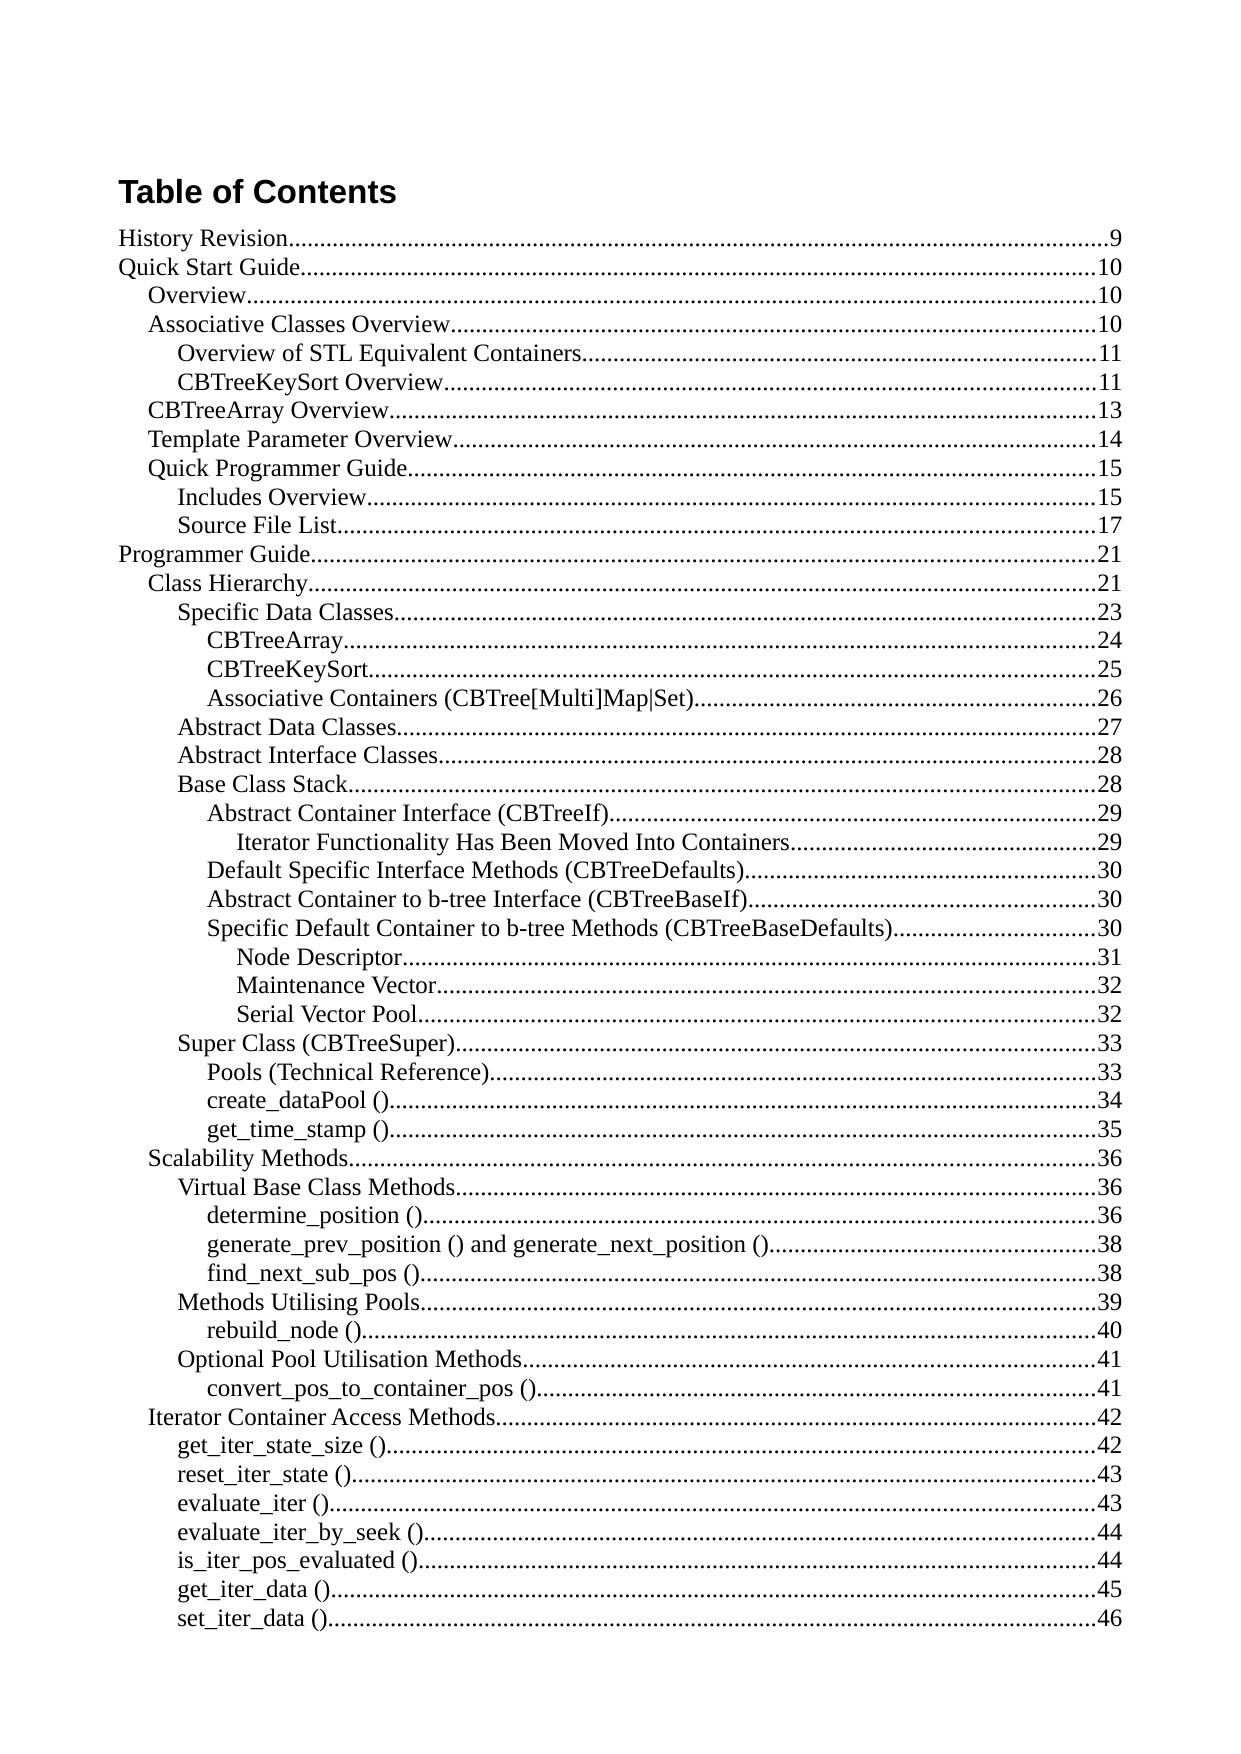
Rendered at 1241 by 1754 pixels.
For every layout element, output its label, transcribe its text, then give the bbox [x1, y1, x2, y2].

text Source File List 17 [177, 510, 1122, 539]
text CBTreeArray Overview 13 [148, 395, 1122, 424]
text Iterator Functionality Has Been Moved Into Containers 29 [236, 827, 1122, 855]
text Optional Pool Utilisation Methods 41 [177, 1344, 1122, 1373]
text Virtual Base Class Methods 36 [177, 1172, 1122, 1200]
text Specific Default Container to b-tree Methods (CBTreeBaseDefaults) 30 [207, 913, 1122, 942]
text CBTreeArray 24 [207, 625, 1122, 654]
text Class Hierarchy 21 [148, 568, 1122, 597]
text determine_position () 36 [207, 1200, 1122, 1229]
text find_next_sub_pos () 38 [207, 1258, 1122, 1287]
text Scalability Methods 36 [148, 1143, 1122, 1172]
subtitle Table of Contents [118, 172, 1122, 210]
text Default Specific Interface Methods (CBTreeDefaults) 30 [207, 855, 1122, 884]
text Abstract Container Interface (CBTreeIf) 29 [207, 798, 1122, 827]
text convert_pos_to_container_pos () 41 [207, 1373, 1122, 1402]
text Maintenance Vector 32 [236, 970, 1122, 999]
text Abstract Interface Classes 28 [177, 740, 1122, 769]
text generate_prev_position () and generate_next_position () 38 [207, 1229, 1122, 1258]
text Serial Vector Pool 32 [236, 999, 1122, 1028]
text evaluate_iter_by_seek () 44 [177, 1517, 1122, 1545]
text Associative Classes Overview 10 [148, 309, 1122, 338]
text create_dataPool () 34 [207, 1085, 1122, 1114]
text Abstract Data Classes 27 [177, 712, 1122, 740]
text Associative Containers (CBTree[Multi]Map|Set) 26 [207, 683, 1122, 712]
text Base Class Stack 28 [177, 769, 1122, 798]
text set_iter_data () 46 [177, 1603, 1122, 1632]
text Abstract Container to b-tree Interface (CBTreeBaseIf) 30 [207, 884, 1122, 913]
text Methods Utilising Pools 39 [177, 1287, 1122, 1315]
text Pools (Technical Reference) 33 [207, 1057, 1122, 1085]
text Programmer Guide 21 [118, 539, 1122, 568]
text Overview 10 [148, 280, 1122, 309]
text Iterator Container Access Methods 42 [148, 1402, 1122, 1430]
text evaluate_iter () 43 [177, 1488, 1122, 1517]
text Overview of STL Equivalent Containers 11 [177, 338, 1122, 367]
text History Revision 9 [118, 223, 1122, 252]
text get_time_stamp () 35 [207, 1114, 1122, 1143]
text get_iter_data () 45 [177, 1574, 1122, 1603]
text Super Class (CBTreeSuper) 33 [177, 1028, 1122, 1057]
text Quick Start Guide 10 [118, 252, 1122, 280]
text Node Descriptor 31 [236, 942, 1122, 970]
text is_iter_pos_evaluated () 44 [177, 1545, 1122, 1574]
text Specific Data Classes 23 [177, 597, 1122, 625]
text rebuild_node () 40 [207, 1315, 1122, 1344]
text Includes Overview 15 [177, 482, 1122, 510]
text CBTreeKeySort 25 [207, 654, 1122, 683]
text Quick Programmer Guide 15 [148, 453, 1122, 482]
text CBTreeKeySort Overview 11 [177, 367, 1122, 395]
text reset_iter_state () 43 [177, 1459, 1122, 1488]
text get_iter_state_size () 42 [177, 1430, 1122, 1459]
text Template Parameter Overview 14 [148, 424, 1122, 453]
